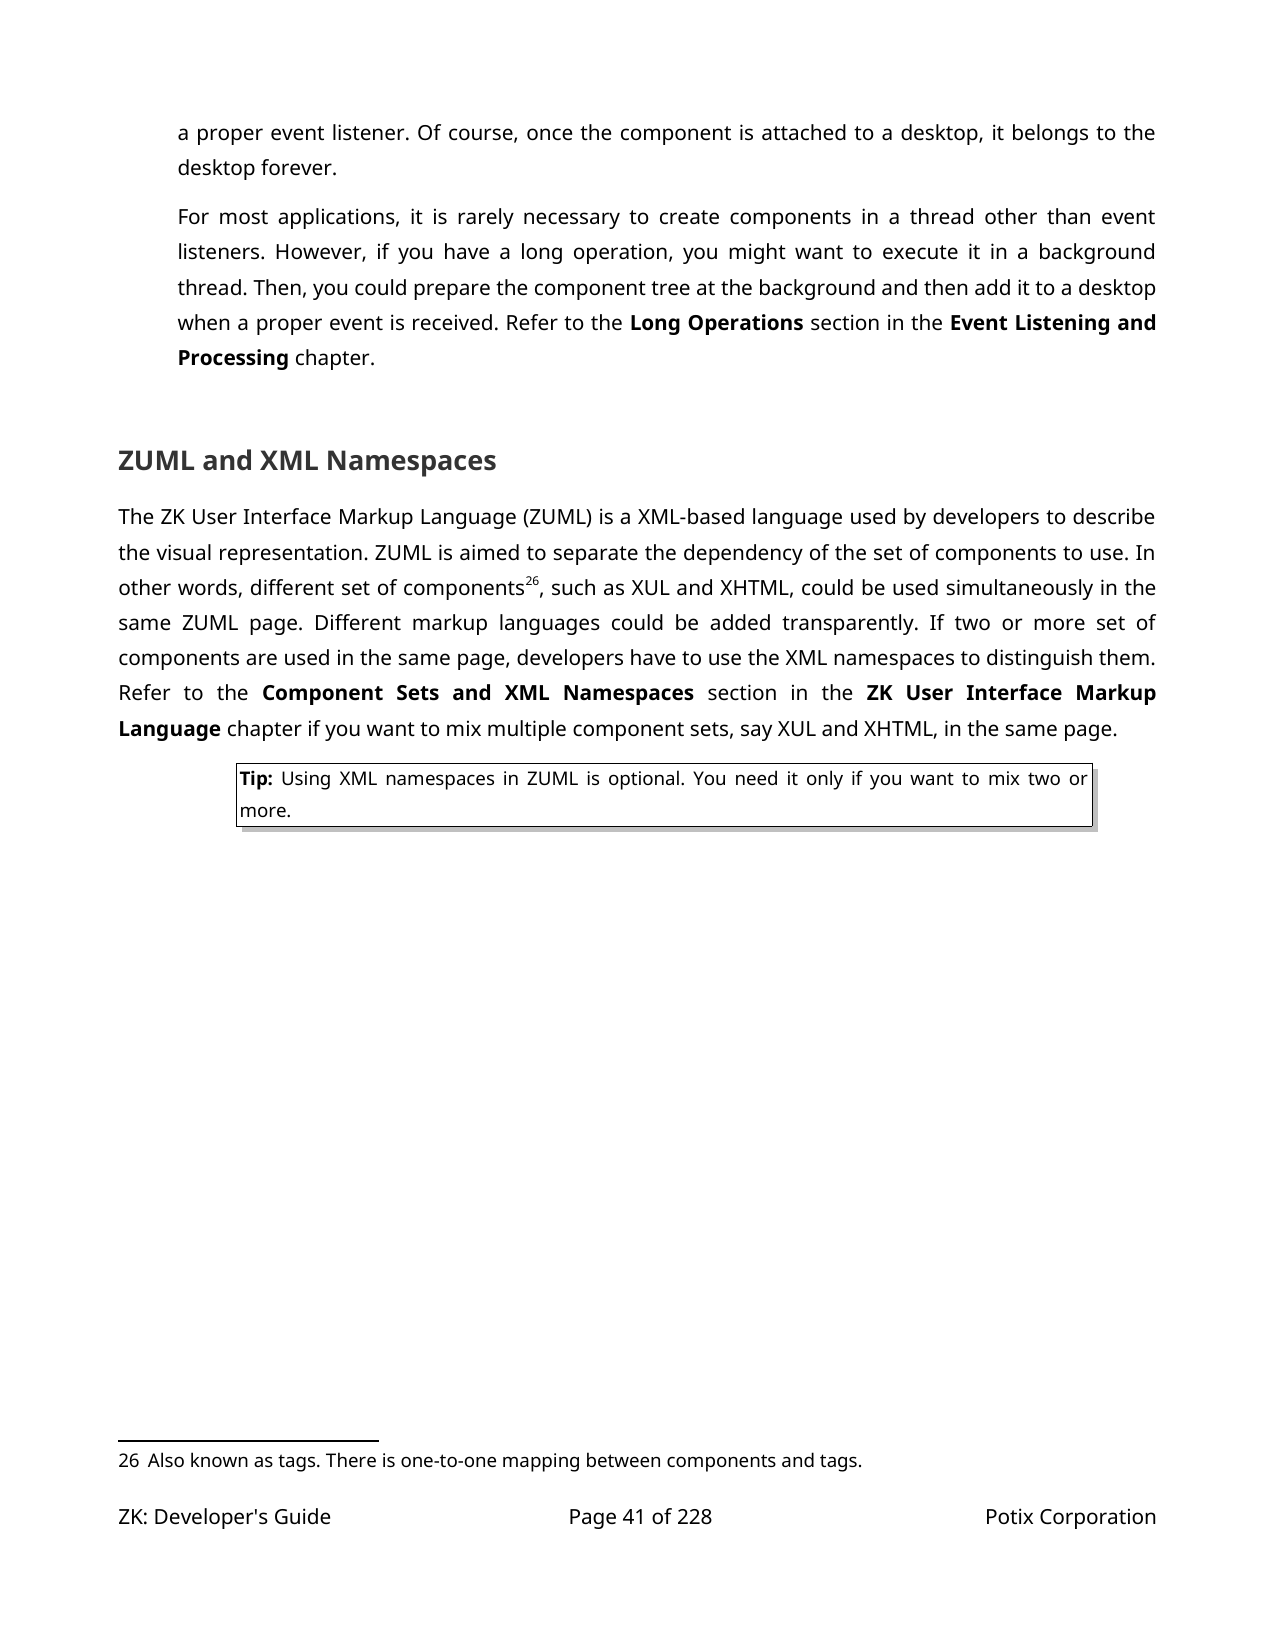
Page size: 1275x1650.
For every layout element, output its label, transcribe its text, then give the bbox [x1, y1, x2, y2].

text For most applications, it is rarely necessary to create components in a thread other than event listeners. However, if you have a long operation, you might want to execute it in a background thread. Then, you could prepare the component tree at the background and then add it to a desktop when a proper event is received. Refer to the Long Operations section in the Event Listening and Processing chapter. [177, 202, 1157, 371]
text a proper event listener. Of course, once the component is attached to a desktop, it belongs to the desktop forever. [177, 118, 1157, 182]
text The ZK User Interface Markup Language (ZUML) is a XML-based language used by developers to describe the visual representation. ZUML is aimed to separate the dependency of the set of components to use. In other words, different set of components, such as XUL and XHTML, could be used simultaneously in the same ZUML page. Different markup languages could be added transparently. If two or more set of components are used in the same page, developers have to use the XML namespaces to distinguish them. Refer to the Component Sets and XML Namespaces section in the ZK User Interface Markup Language chapter if you want to mix multiple component sets, say XUL and XHTML, in the same page. [118, 502, 1157, 742]
text Tip: Using XML namespaces in ZUML is optional. You need it only if you want to mix two or more. [237, 764, 1092, 826]
text Also known as tags. There is one-to-one mapping between components and tags. [118, 1447, 1157, 1473]
subtitle ZUML and XML Namespaces [118, 442, 1157, 479]
